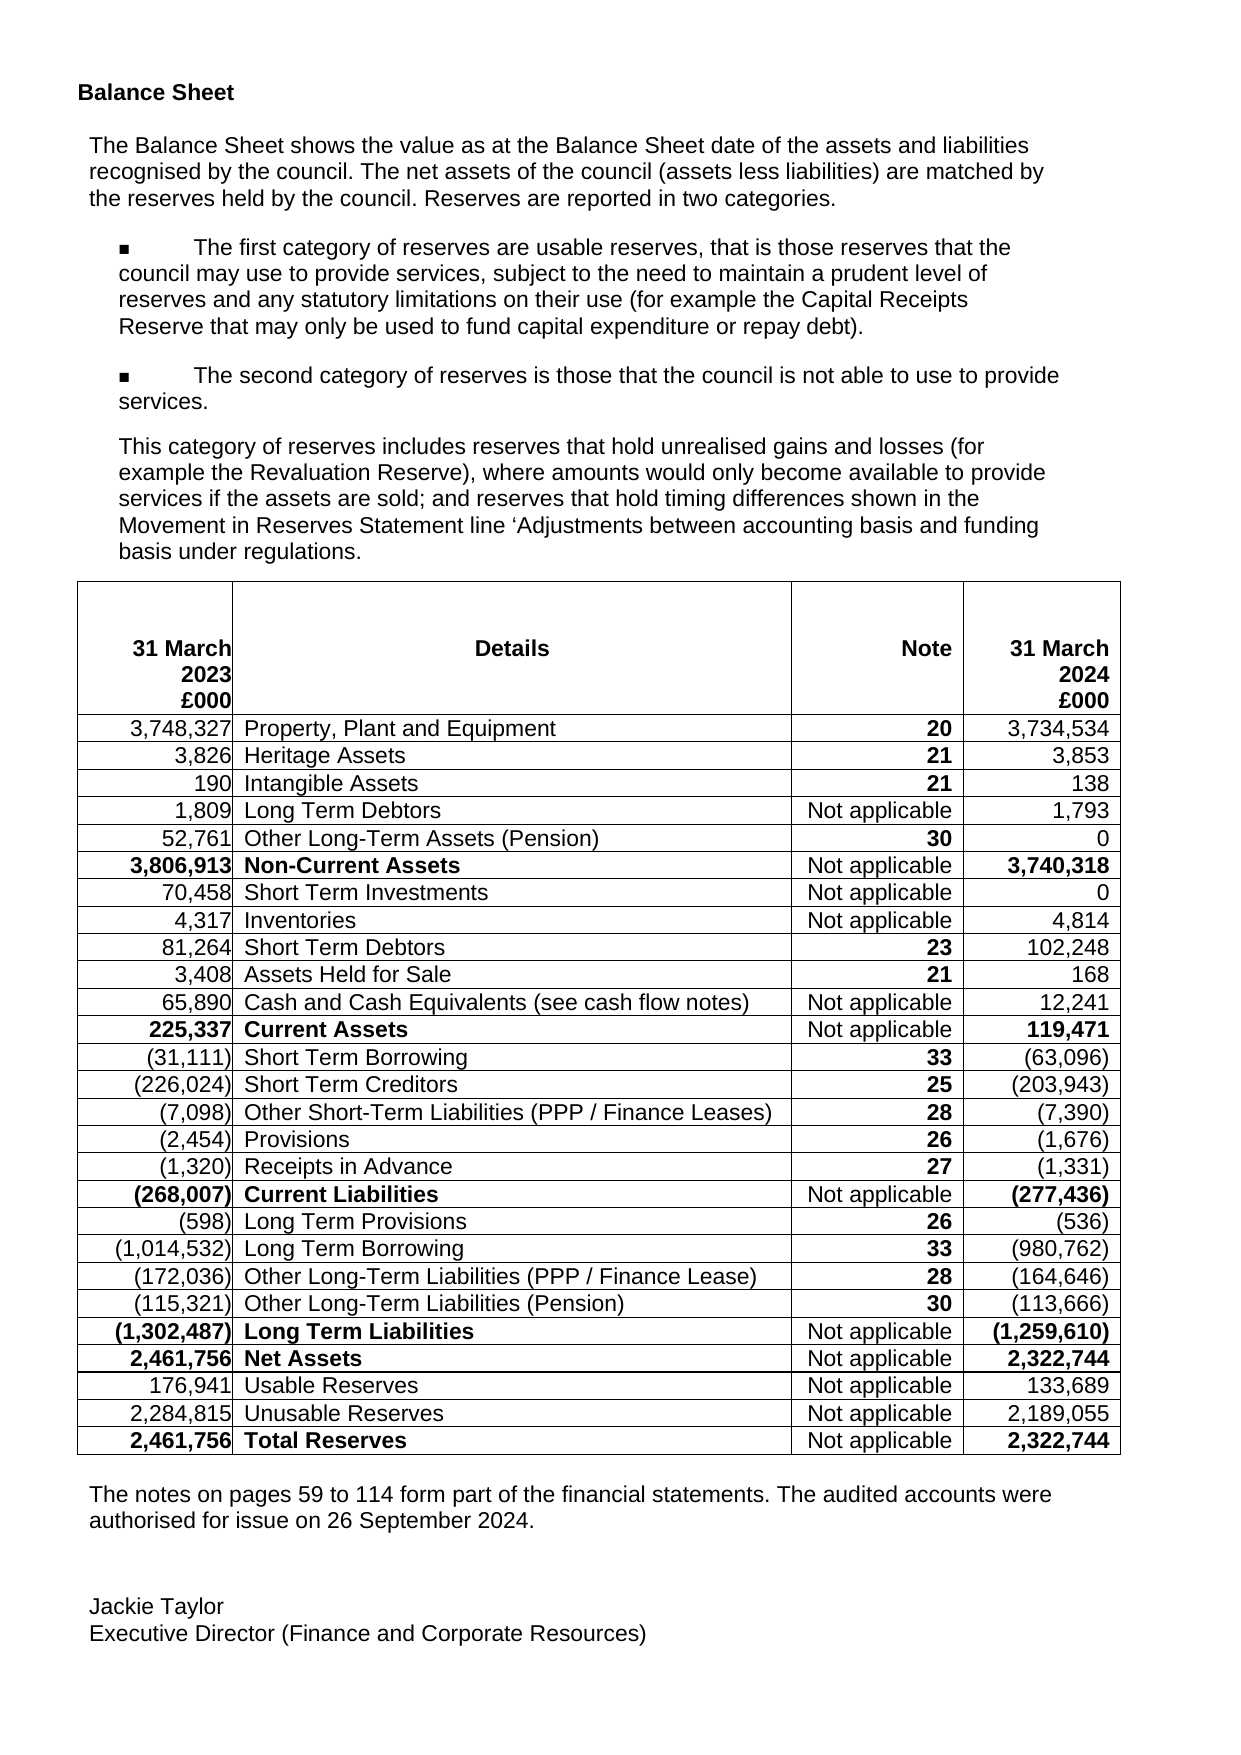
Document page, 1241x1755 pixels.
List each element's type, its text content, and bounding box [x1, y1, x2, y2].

table_cell 81,264 [78, 934, 232, 960]
table_cell (63,096) [964, 1044, 1120, 1070]
table_cell 65,890 [78, 989, 232, 1015]
table_cell Net Assets [233, 1345, 791, 1371]
table_cell Current Liabilities [233, 1181, 791, 1207]
table_cell Long Term Provisions [233, 1208, 791, 1234]
table_cell Long Term Debtors [233, 797, 791, 823]
table_cell 133,689 [964, 1373, 1120, 1399]
table_cell 21 [792, 742, 963, 769]
table_cell 3,408 [78, 961, 232, 988]
table_cell 2,461,756 [78, 1345, 232, 1371]
table_cell 102,248 [964, 934, 1120, 960]
table_cell Not applicable [792, 1318, 963, 1344]
table_cell 4,814 [964, 907, 1120, 933]
table_cell Not applicable [792, 989, 963, 1015]
table_cell 26 [792, 1126, 963, 1152]
table_cell (1,302,487) [78, 1318, 232, 1344]
table_cell 70,458 [78, 879, 232, 906]
table_cell 28 [792, 1263, 963, 1289]
table_cell (31,111) [78, 1044, 232, 1070]
table_cell 21 [792, 961, 963, 988]
table_cell Other Long-Term Liabilities (PPP / Finance Lease) [233, 1263, 791, 1289]
table_cell Current Assets [233, 1016, 791, 1043]
table_cell Long Term Liabilities [233, 1318, 791, 1344]
table_cell 1,793 [964, 797, 1120, 823]
table_cell 0 [964, 825, 1120, 851]
text This category of reserves includes reserves that hold unrealised gains and losses (for example the Revaluation Reserve), where amounts would only become available to provide services if the assets are sold; and reserves that hold timing differences shown in the Movement in Reserves Statement line ‘Adjustments between accounting basis and funding basis under regulations. [118, 433, 1059, 564]
table_cell (7,098) [78, 1099, 232, 1125]
table_cell Heritage Assets [233, 742, 791, 769]
table_header 31 March 2024 £000 [964, 582, 1120, 714]
table_cell 27 [792, 1153, 963, 1179]
table_cell 2,322,744 [964, 1345, 1120, 1371]
table_header 31 March 2023 £000 [78, 582, 232, 714]
table_cell 3,734,534 [964, 715, 1120, 741]
table_cell 1,809 [78, 797, 232, 823]
table_cell 52,761 [78, 825, 232, 851]
table_cell Cash and Cash Equivalents (see cash flow notes) [233, 989, 791, 1015]
table_cell (164,646) [964, 1263, 1120, 1289]
table_cell Property, Plant and Equipment [233, 715, 791, 741]
table_cell 33 [792, 1044, 963, 1070]
table_cell 33 [792, 1235, 963, 1262]
table_cell Not applicable [792, 1373, 963, 1399]
table_cell 138 [964, 770, 1120, 796]
table_cell (980,762) [964, 1235, 1120, 1262]
table_cell 176,941 [78, 1373, 232, 1399]
table_cell 12,241 [964, 989, 1120, 1015]
table_header Details [233, 582, 791, 714]
table_cell (172,036) [78, 1263, 232, 1289]
table_cell Intangible Assets [233, 770, 791, 796]
table_cell Unusable Reserves [233, 1400, 791, 1426]
table_cell Not applicable [792, 907, 963, 933]
table_cell 3,853 [964, 742, 1120, 769]
table_cell 2,189,055 [964, 1400, 1120, 1426]
table_cell Inventories [233, 907, 791, 933]
table_cell 28 [792, 1099, 963, 1125]
table_cell 21 [792, 770, 963, 796]
table_cell (1,014,532) [78, 1235, 232, 1262]
table_cell 2,284,815 [78, 1400, 232, 1426]
table_cell 3,748,327 [78, 715, 232, 741]
table_cell (115,321) [78, 1290, 232, 1317]
table_cell 25 [792, 1071, 963, 1097]
table_cell Not applicable [792, 1427, 963, 1453]
table_cell Not applicable [792, 1016, 963, 1043]
table_cell Not applicable [792, 852, 963, 878]
table_cell (226,024) [78, 1071, 232, 1097]
table_cell 26 [792, 1208, 963, 1234]
table_cell Short Term Investments [233, 879, 791, 906]
table_cell Not applicable [792, 879, 963, 906]
table_cell Short Term Debtors [233, 934, 791, 960]
table_cell (203,943) [964, 1071, 1120, 1097]
table_cell (277,436) [964, 1181, 1120, 1207]
table_cell 4,317 [78, 907, 232, 933]
table_cell 30 [792, 1290, 963, 1317]
table_cell Receipts in Advance [233, 1153, 791, 1179]
table_cell (113,666) [964, 1290, 1120, 1317]
table_cell Short Term Creditors [233, 1071, 791, 1097]
table_cell Assets Held for Sale [233, 961, 791, 988]
table_cell 3,740,318 [964, 852, 1120, 878]
list The first category of reserves are usable reserves, that is those reserves that the council may use to provide services, subject to the need to maintain a prudent level of reserves and any statutory limitations on their use (for example the Capital Receipts Reserve that may only be used to fund capital expenditure or repay debt). [118, 234, 1031, 339]
table_cell 30 [792, 825, 963, 851]
table_cell Not applicable [792, 797, 963, 823]
table_cell Usable Reserves [233, 1373, 791, 1399]
table_cell (7,390) [964, 1099, 1120, 1125]
table_cell 119,471 [964, 1016, 1120, 1043]
table_cell 3,806,913 [78, 852, 232, 878]
table_cell Provisions [233, 1126, 791, 1152]
table_cell (268,007) [78, 1181, 232, 1207]
table_cell (1,331) [964, 1153, 1120, 1179]
table_cell Total Reserves [233, 1427, 791, 1453]
table_cell Other Short-Term Liabilities (PPP / Finance Leases) [233, 1099, 791, 1125]
table_cell 2,461,756 [78, 1427, 232, 1453]
table_cell (598) [78, 1208, 232, 1234]
table_cell Short Term Borrowing [233, 1044, 791, 1070]
table_cell (1,676) [964, 1126, 1120, 1152]
table_header Note [792, 582, 963, 714]
table_cell (536) [964, 1208, 1120, 1234]
text Jackie Taylor Executive Director (Finance and Corporate Resources) [89, 1593, 1074, 1646]
table_cell Not applicable [792, 1181, 963, 1207]
table_cell 0 [964, 879, 1120, 906]
table_cell (2,454) [78, 1126, 232, 1152]
table_cell 225,337 [78, 1016, 232, 1043]
table_cell Long Term Borrowing [233, 1235, 791, 1262]
table_cell 168 [964, 961, 1120, 988]
table_cell Not applicable [792, 1400, 963, 1426]
table_cell Not applicable [792, 1345, 963, 1371]
table_cell Non-Current Assets [233, 852, 791, 878]
table_cell (1,320) [78, 1153, 232, 1179]
subtitle Balance Sheet [77, 79, 1074, 106]
table_cell Other Long-Term Liabilities (Pension) [233, 1290, 791, 1317]
table_cell Other Long-Term Assets (Pension) [233, 825, 791, 851]
table_cell 2,322,744 [964, 1427, 1120, 1453]
table_cell 190 [78, 770, 232, 796]
table_cell (1,259,610) [964, 1318, 1120, 1344]
table_cell 3,826 [78, 742, 232, 769]
list The second category of reserves is those that the council is not able to use to provide services. [118, 362, 1074, 414]
text The notes on pages 59 to 114 form part of the financial statements. The audited accounts were authorised for issue on 26 September 2024. [89, 1481, 1059, 1534]
table_cell 20 [792, 715, 963, 741]
text The Balance Sheet shows the value as at the Balance Sheet date of the assets and liabilities recognised by the council. The net assets of the council (assets less liabilities) are matched by the reserves held by the council. Reserves are reported in two categories. [89, 132, 1059, 211]
table_cell 23 [792, 934, 963, 960]
